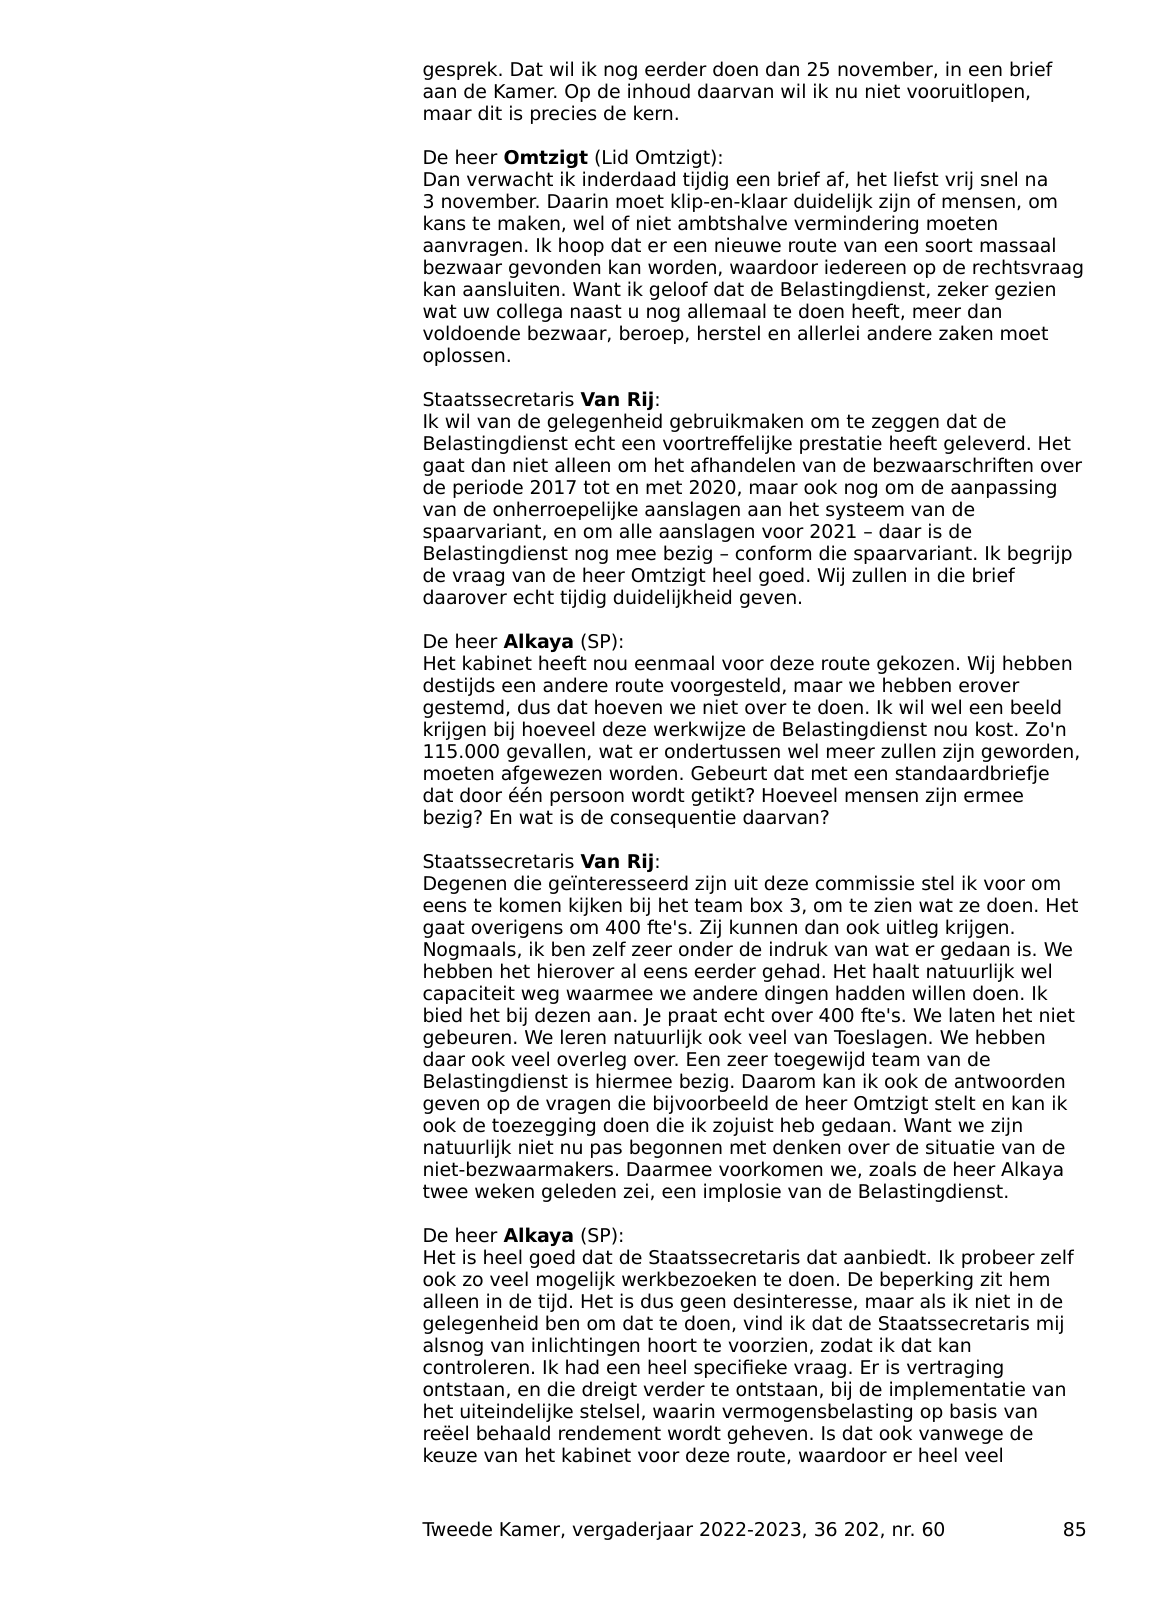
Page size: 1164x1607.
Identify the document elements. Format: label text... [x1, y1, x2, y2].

text gesprek. Dat wil ik nog eerder doen dan 25 november, in een brief aan de Kamer. Op de inhoud daarvan wil ik nu niet vooruitlopen, maar dit is precies de kern. [422, 59, 1087, 125]
text Dan verwacht ik inderdaad tijdig een brief af, het liefst vrij snel na 3 november. Daarin moet klip-en-klaar duidelijk zijn of mensen, om kans te maken, wel of niet ambtshalve vermindering moeten aanvragen. Ik hoop dat er een nieuwe route van een soort massaal bezwaar gevonden kan worden, waardoor iedereen op de rechtsvraag kan aansluiten. Want ik geloof dat de Belastingdienst, zeker gezien wat uw collega naast u nog allemaal te doen heeft, meer dan voldoende bezwaar, beroep, herstel en allerlei andere zaken moet oplossen. [422, 169, 1087, 367]
text Het is heel goed dat de Staatssecretaris dat aanbiedt. Ik probeer zelf ook zo veel mogelijk werkbezoeken te doen. De beperking zit hem alleen in de tijd. Het is dus geen desinteresse, maar als ik niet in de gelegenheid ben om dat te doen, vind ik dat de Staatssecretaris mij alsnog van inlichtingen hoort te voorzien, zodat ik dat kan controleren. Ik had een heel specifieke vraag. Er is vertraging ontstaan, en die dreigt verder te ontstaan, bij de implementatie van het uiteindelijke stelsel, waarin vermogensbelasting op basis van reëel behaald rendement wordt geheven. Is dat ook vanwege de keuze van het kabinet voor deze route, waardoor er heel veel [422, 1247, 1087, 1467]
text De heer Alkaya (SP): [422, 1225, 1087, 1247]
text Staatssecretaris Van Rij: [422, 389, 1087, 411]
text Staatssecretaris Van Rij: [422, 851, 1087, 873]
text Ik wil van de gelegenheid gebruikmaken om te zeggen dat de Belastingdienst echt een voortreffelijke prestatie heeft geleverd. Het gaat dan niet alleen om het afhandelen van de bezwaarschriften over de periode 2017 tot en met 2020, maar ook nog om de aanpassing van de onherroepelijke aanslagen aan het systeem van de spaarvariant, en om alle aanslagen voor 2021 – daar is de Belastingdienst nog mee bezig – conform die spaarvariant. Ik begrijp de vraag van de heer Omtzigt heel goed. Wij zullen in die brief daarover echt tijdig duidelijkheid geven. [422, 411, 1087, 609]
text Het kabinet heeft nou eenmaal voor deze route gekozen. Wij hebben destijds een andere route voorgesteld, maar we hebben erover gestemd, dus dat hoeven we niet over te doen. Ik wil wel een beeld krijgen bij hoeveel deze werkwijze de Belastingdienst nou kost. Zo'n 115.000 gevallen, wat er ondertussen wel meer zullen zijn geworden, moeten afgewezen worden. Gebeurt dat met een standaardbriefje dat door één persoon wordt getikt? Hoeveel mensen zijn ermee bezig? En wat is de consequentie daarvan? [422, 653, 1087, 829]
text Degenen die geïnteresseerd zijn uit deze commissie stel ik voor om eens te komen kijken bij het team box 3, om te zien wat ze doen. Het gaat overigens om 400 fte's. Zij kunnen dan ook uitleg krijgen. Nogmaals, ik ben zelf zeer onder de indruk van wat er gedaan is. We hebben het hierover al eens eerder gehad. Het haalt natuurlijk wel capaciteit weg waarmee we andere dingen hadden willen doen. Ik bied het bij dezen aan. Je praat echt over 400 fte's. We laten het niet gebeuren. We leren natuurlijk ook veel van Toeslagen. We hebben daar ook veel overleg over. Een zeer toegewijd team van de Belastingdienst is hiermee bezig. Daarom kan ik ook de antwoorden geven op de vragen die bijvoorbeeld de heer Omtzigt stelt en kan ik ook de toezegging doen die ik zojuist heb gedaan. Want we zijn natuurlijk niet nu pas begonnen met denken over de situatie van de niet-bezwaarmakers. Daarmee voorkomen we, zoals de heer Alkaya twee weken geleden zei, een implosie van de Belastingdienst. [422, 873, 1087, 1203]
text De heer Alkaya (SP): [422, 631, 1087, 653]
text De heer Omtzigt (Lid Omtzigt): [422, 147, 1087, 169]
